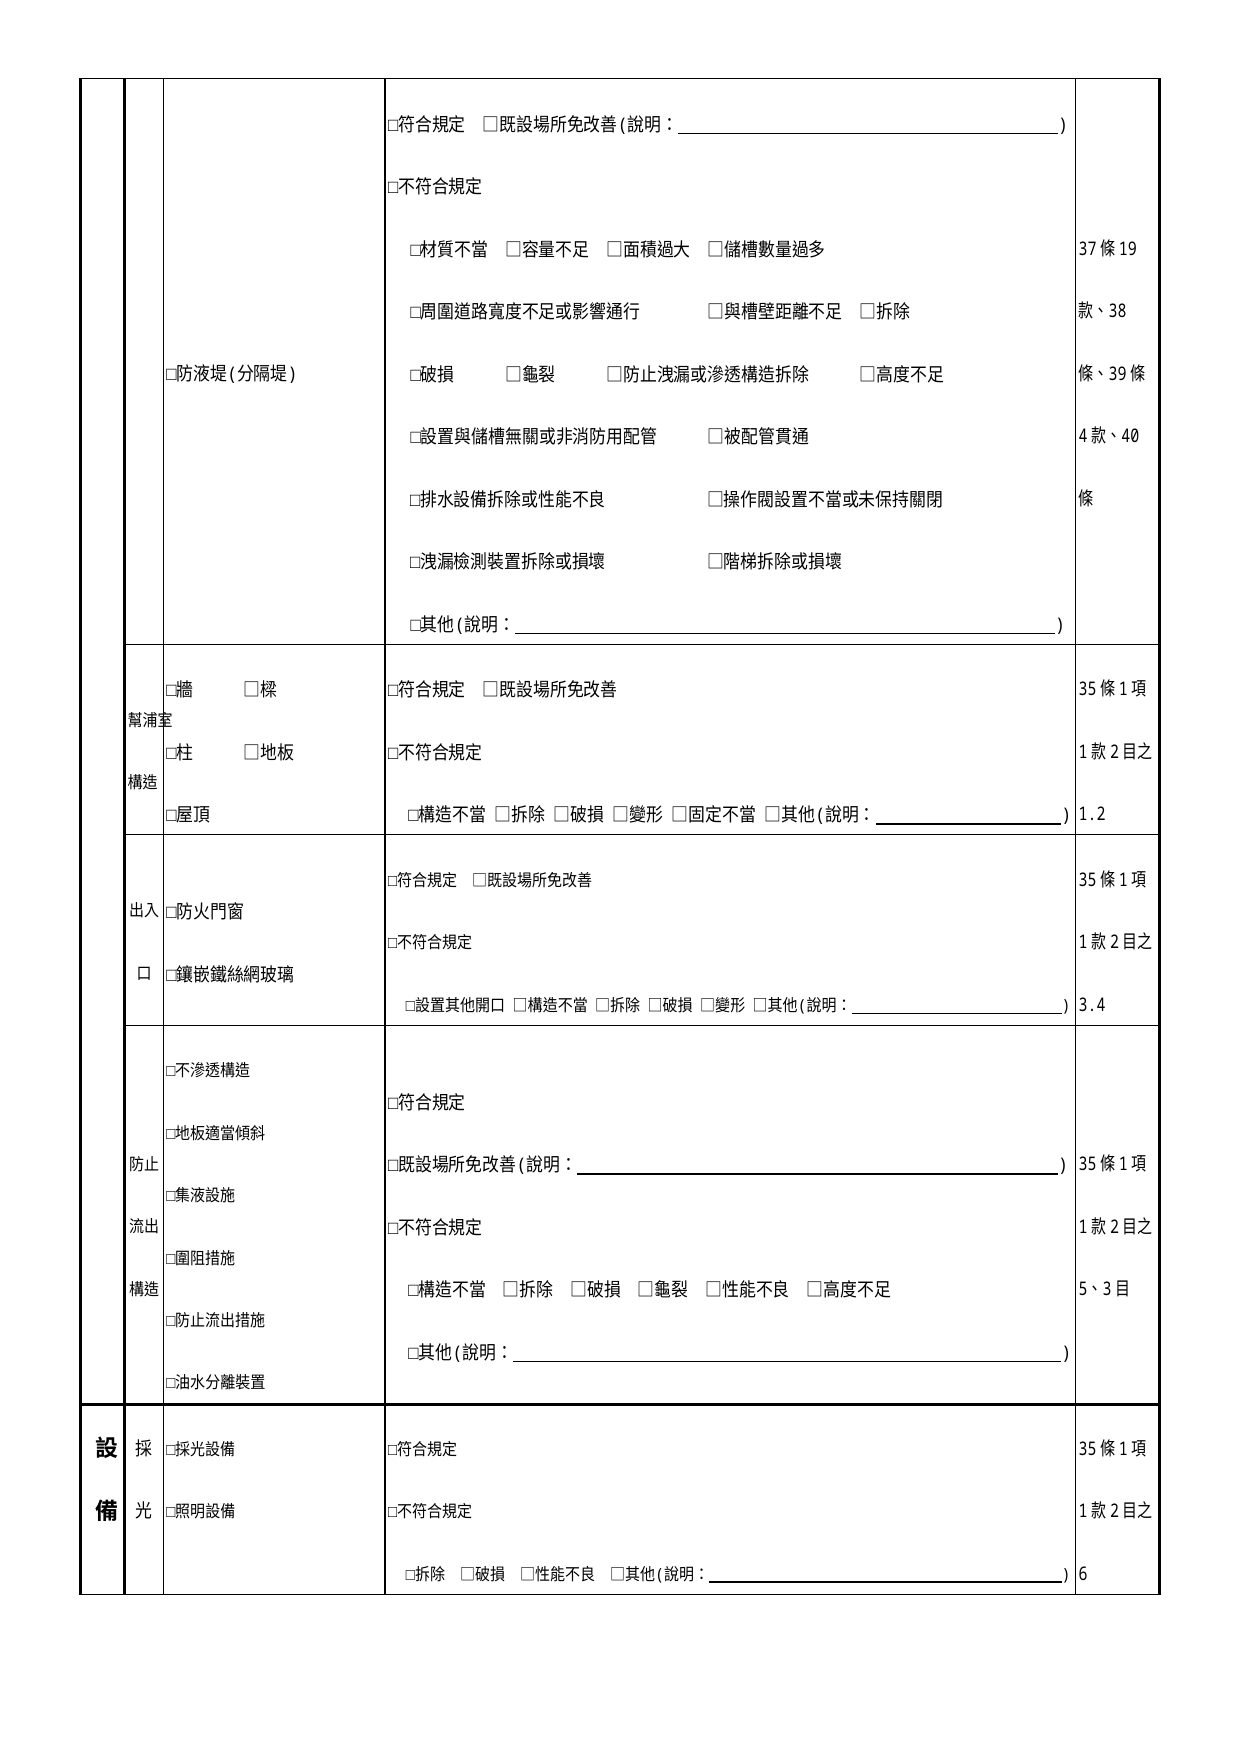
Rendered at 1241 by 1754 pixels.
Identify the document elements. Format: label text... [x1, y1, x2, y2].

table_cell 採光 [126, 1406, 163, 1594]
table_cell □符合規定 □既設場所免改善(說明： ) □不符合規定 □構造不當 □拆除 □破損 □龜裂 □性能不良 □高度不足 □其他(說明： ) [386, 1026, 1075, 1403]
table_cell [126, 79, 163, 644]
table_cell 35條1項1款2目之3.4 [1076, 835, 1158, 1025]
table_cell □採光設備 □照明設備 [164, 1406, 384, 1594]
table_cell [82, 79, 123, 1403]
table_cell □牆 □樑 □柱 □地板 □屋頂 [164, 645, 384, 834]
table_cell 35條1項1款2目之1.2 [1076, 645, 1158, 834]
table_cell 37條19款、38條、39條4款、40條 [1076, 79, 1158, 644]
table_cell 出入口 [126, 835, 163, 1025]
table_cell 幫浦室構造 [126, 645, 163, 834]
table_cell □符合規定 □既設場所免改善 □不符合規定 □設置其他開口 □構造不當 □拆除 □破損 □變形 □其他(說明： ) [386, 835, 1075, 1025]
table_cell 防止流出構造 [126, 1026, 163, 1403]
table_cell □防液堤(分隔堤) [164, 79, 384, 644]
table_cell □不滲透構造 □地板適當傾斜 □集液設施 □圍阻措施 □防止流出措施 □油水分離裝置 [164, 1026, 384, 1403]
table_cell □符合規定 □既設場所免改善(說明： ) □不符合規定 □材質不當 □容量不足 □面積過大 □儲槽數量過多 □周圍道路寬度不足或影響通行 □與槽壁距離不足 □拆除 □破損 □龜裂 □防止洩漏或滲透構造拆除 □高度不足 □設置與儲槽無關或非消防用配管 □被配管貫通 □排水設備拆除或性能不良 □操作閥設置不當或未保持關閉 □洩漏檢測裝置拆除或損壞 □階梯拆除或損壞 □其他(說明： ) [386, 79, 1075, 644]
table_cell 35條1項1款2目之6 [1076, 1406, 1158, 1594]
table_cell □符合規定 □不符合規定 □拆除 □破損 □性能不良 □其他(說明： ) [386, 1406, 1075, 1594]
table_cell 35條1項1款2目之5、3目 [1076, 1026, 1158, 1403]
table_cell 設備 [82, 1406, 123, 1594]
table_cell □符合規定 □既設場所免改善 □不符合規定 □構造不當 □拆除 □破損 □變形 □固定不當 □其他(說明： ) [386, 645, 1075, 834]
table_cell □防火門窗 □鑲嵌鐵絲網玻璃 [164, 835, 384, 1025]
